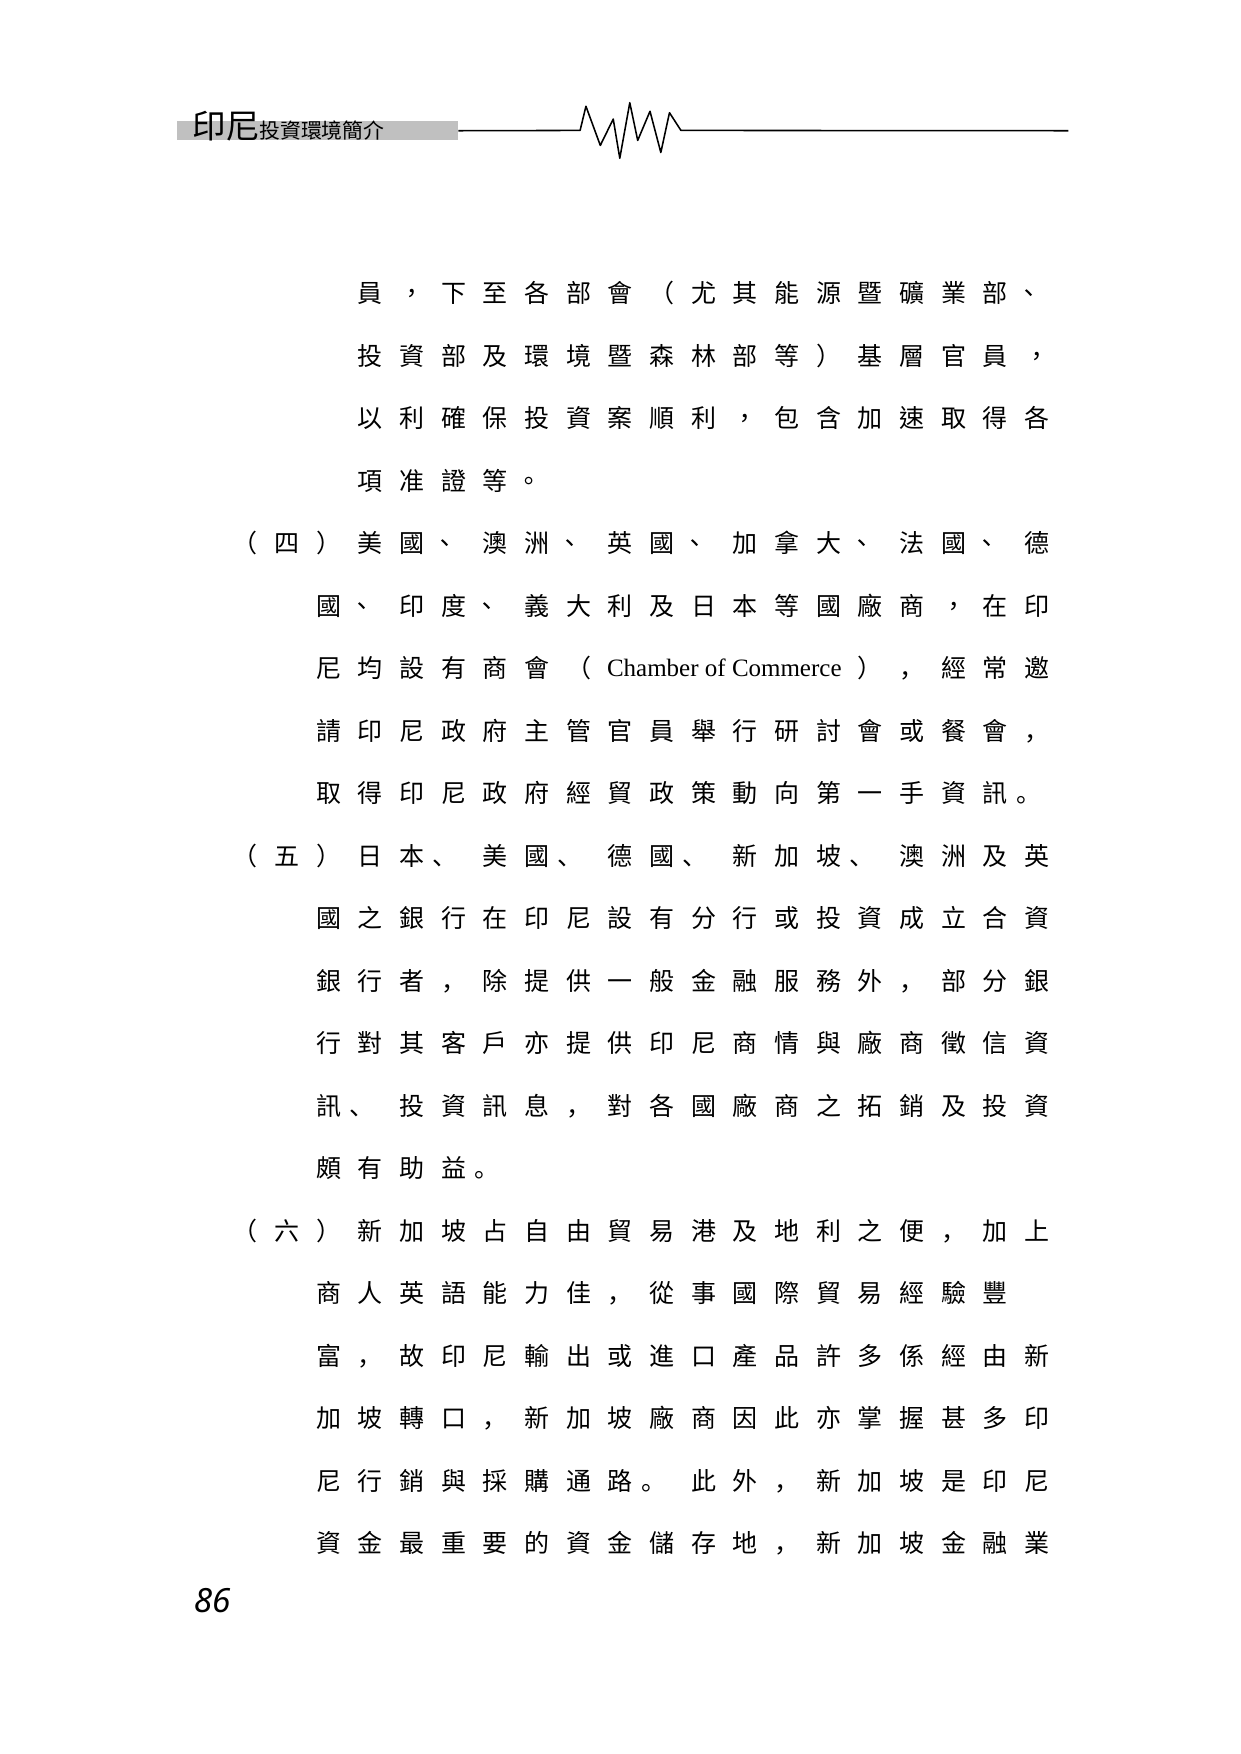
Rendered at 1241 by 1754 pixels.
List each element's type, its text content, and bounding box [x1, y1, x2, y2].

text （五）日本、美國、德國、新加坡、澳洲及英國之銀行在印尼設有分行或投資成立合資銀行者，除提供一般金融服務外，部分銀行對其客戶亦提供印尼商情與廠商徵信資訊、投資訊息，對各國廠商之拓銷及投資頗有助益。 [207, 813, 1058, 1188]
text （四）美國、澳洲、英國、加拿大、法國、德國、印度、義大利及日本等國廠商，在印尼均設有商會（Chamber of Commerce），經常邀請印尼政府主管官員舉行研討會或餐會，取得印尼政府經貿政策動向第一手資訊。 [207, 500, 1058, 813]
text 員，下至各部會（尤其能源暨礦業部、投資部及環境暨森林部等）基層官員，以利確保投資案順利，包含加速取得各項准證等。 [281, 250, 1058, 500]
text （六）新加坡占自由貿易港及地利之便，加上商人英語能力佳，從事國際貿易經驗豐富，故印尼輸出或進口產品許多係經由新加坡轉口，新加坡廠商因此亦掌握甚多印尼行銷與採購通路。此外，新加坡是印尼資金最重要的資金儲存地，新加坡金融業 [207, 1188, 1058, 1563]
